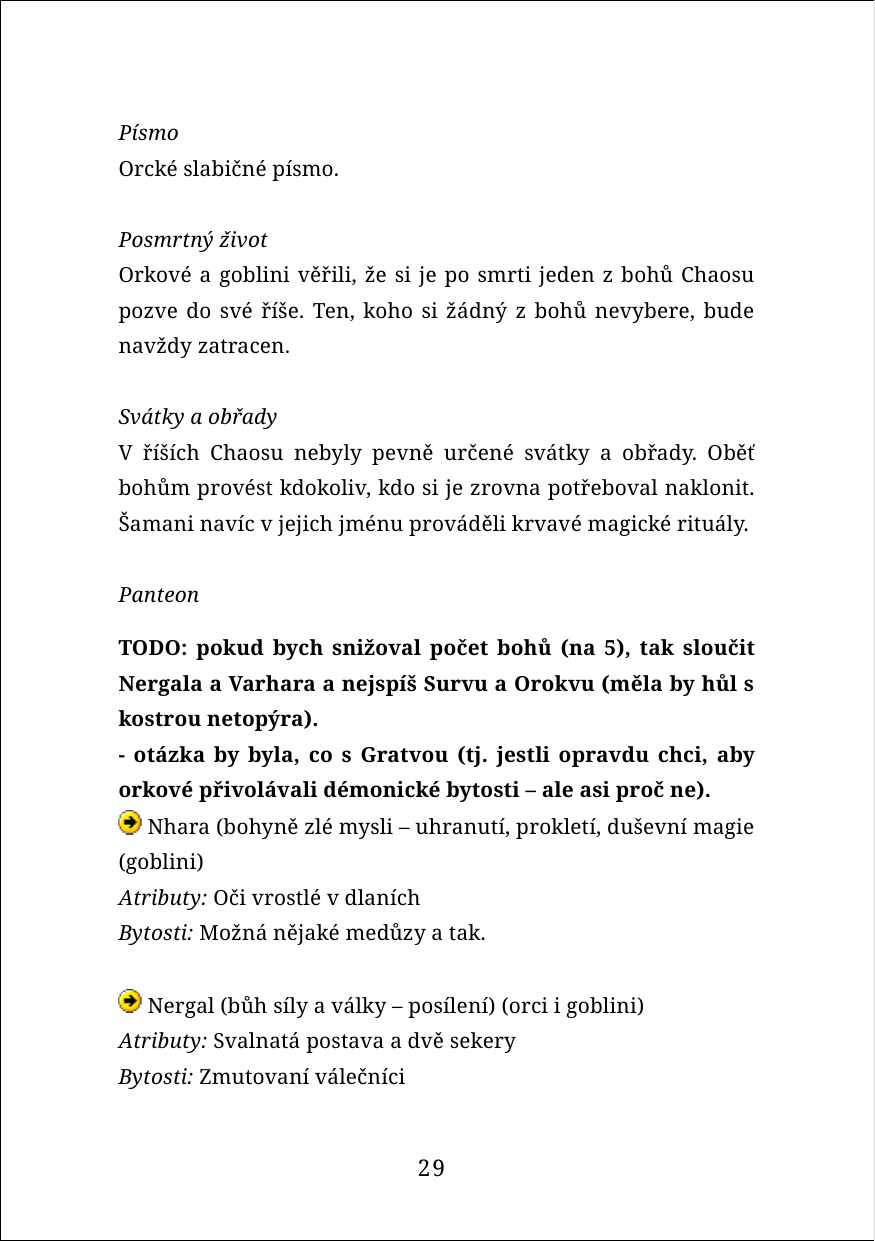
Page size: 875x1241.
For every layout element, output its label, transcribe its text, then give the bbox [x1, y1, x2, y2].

picture [118, 989, 142, 1013]
picture [118, 810, 142, 835]
text TODO: pokud bych snižoval počet bohů (na 5), tak sloučit Nergala a Varhara a nejspíš Survu a Orokvu (měla by hůl s kostrou netopýra). - otázka by byla, co s Gratvou (tj. jestli opravdu chci, aby orkové přivolávali démonické bytosti – ale asi proč ne). Nhara (bohyně zlé mysli – uhranutí, prokletí, duševní magie (goblini) Atributy: Oči vrostlé v dlaních Bytosti: Možná nějaké medůzy a tak. Nergal (bůh síly a války – posílení) (orci i goblini) Atributy: Svalnatá postava a dvě sekery Bytosti: Zmutovaní válečníci [118, 633, 756, 1090]
text Písmo Orcké slabičné písmo. Posmrtný život Orkové a goblini věřili, že si je po smrti jeden z bohů Chaosu pozve do své říše. Ten, koho si žádný z bohů nevybere, bude navždy zatracen. Svátky a obřady V říších Chaosu nebyly pevně určené svátky a obřady. Oběť bohům provést kdokoliv, kdo si je zrovna potřeboval naklonit. Šamani navíc v jejich jménu prováděli krvavé magické rituály. Panteon [118, 118, 756, 608]
